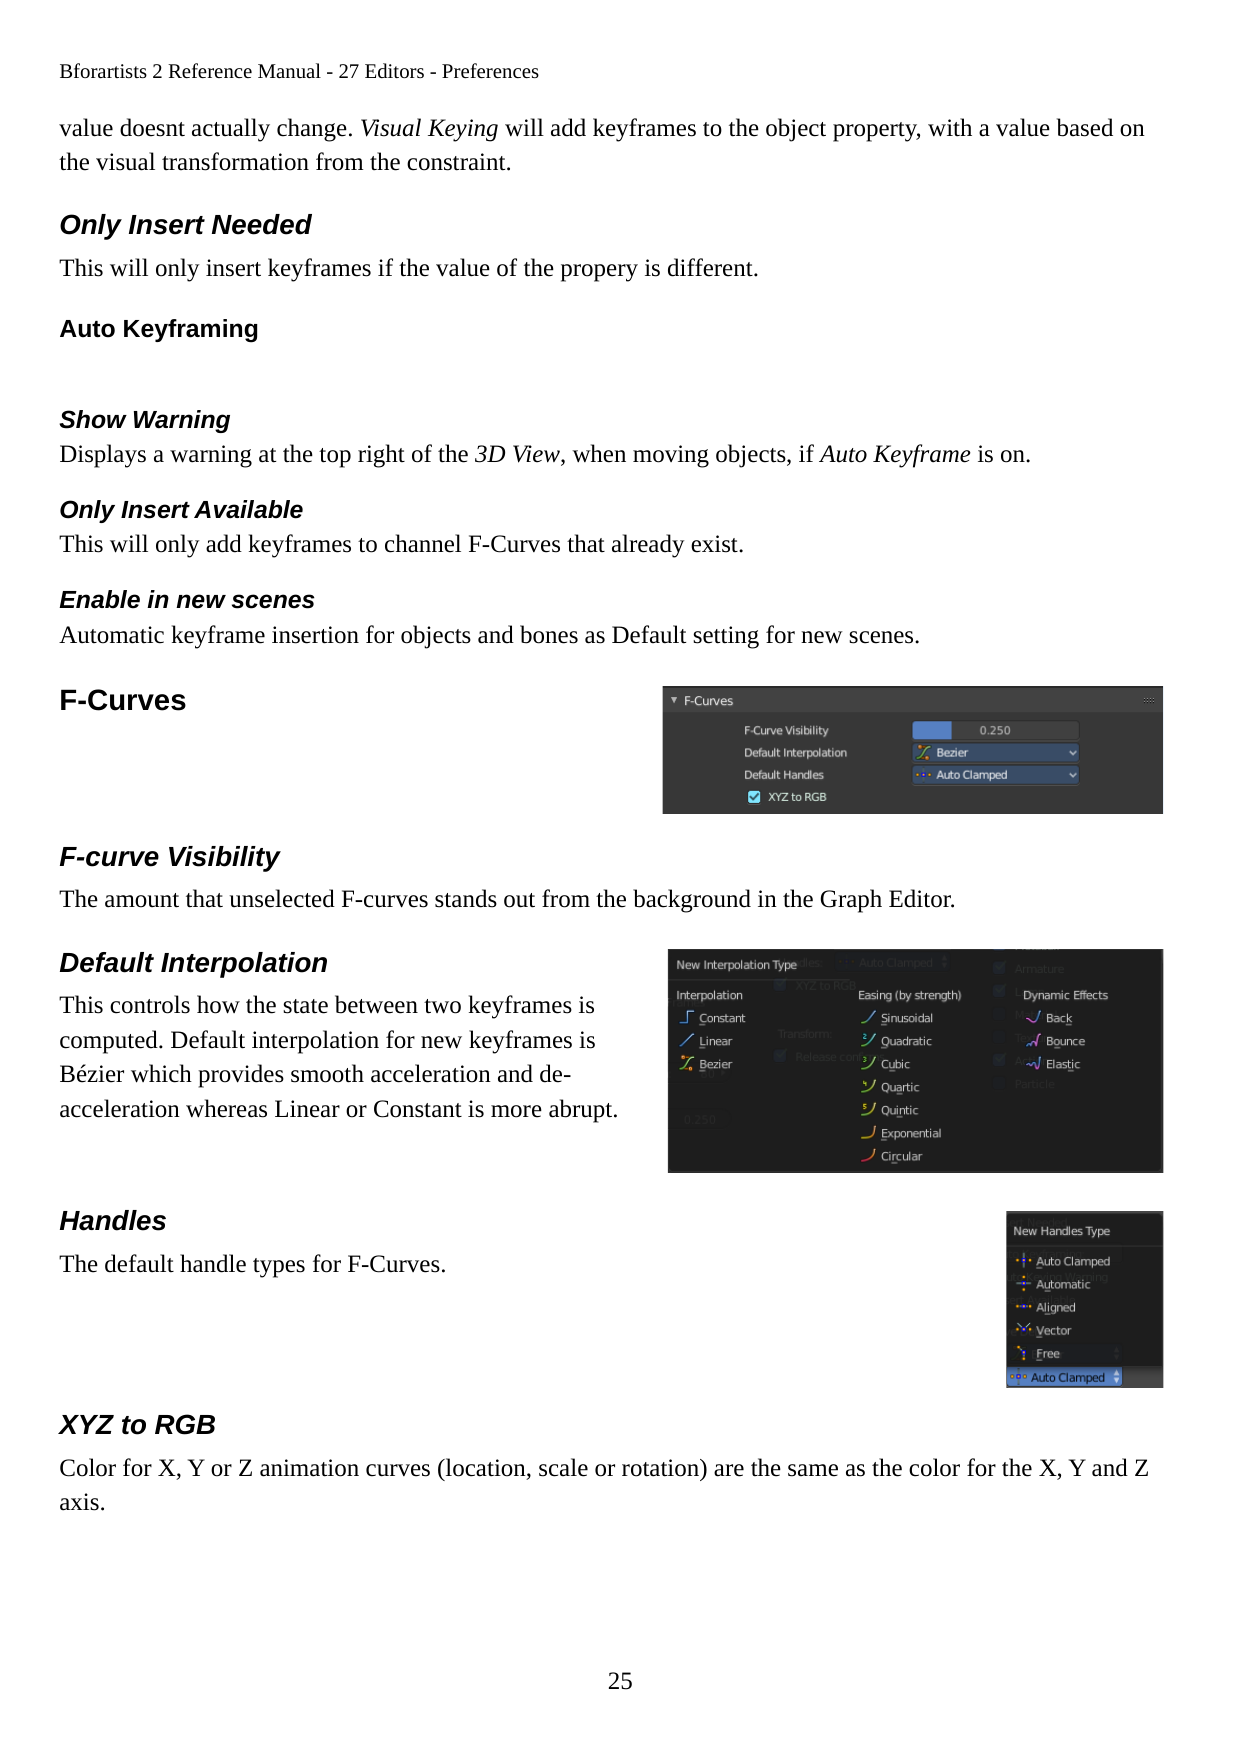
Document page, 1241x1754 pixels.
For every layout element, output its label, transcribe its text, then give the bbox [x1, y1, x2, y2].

subtitle Only Insert Needed [59, 209, 1181, 241]
text This will only add keyframes to channel F-Curves that already exist. [59, 529, 1181, 558]
subtitle Only Insert Available [59, 495, 1181, 523]
text This will only insert keyframes if the value of the propery is different. [59, 253, 1181, 282]
text value doesnt actually change. Visual Keying will add keyframes to the object property, with a value based on the visual transformation from the constraint. [59, 113, 1181, 176]
subtitle Default Interpolation [59, 946, 1181, 978]
picture [1006, 1211, 1164, 1388]
text The default handle types for F-Curves. [59, 1249, 1006, 1278]
picture [662, 686, 1164, 814]
subtitle Enable in new scenes [59, 585, 1181, 613]
text The amount that unselected F-curves stands out from the background in the Graph Editor. [59, 884, 1181, 913]
subtitle F-curve Visibility [59, 840, 1181, 872]
subtitle F-Curves [59, 683, 1181, 717]
subtitle XYZ to RGB [59, 1409, 1181, 1441]
subtitle Auto Keyframing [59, 314, 1181, 343]
text This controls how the state between two keyframes is computed. Default interpolation for new keyframes is Bézier which provides smooth acceleration and de-acceleration whereas Linear or Constant is more abrupt. [59, 991, 667, 1123]
text Color for X, Y or Z animation curves (location, scale or rotation) are the same as the color for the X, Y and Z axis. [59, 1453, 1181, 1516]
subtitle Show Warning [59, 405, 1181, 433]
picture [667, 949, 1164, 1173]
subtitle Handles [59, 1204, 1181, 1236]
text Automatic keyframe insertion for objects and bones as Default setting for new scenes. [59, 620, 1181, 648]
text Displays a warning at the top right of the 3D View, when moving objects, if Auto Keyframe is on. [59, 439, 1181, 468]
